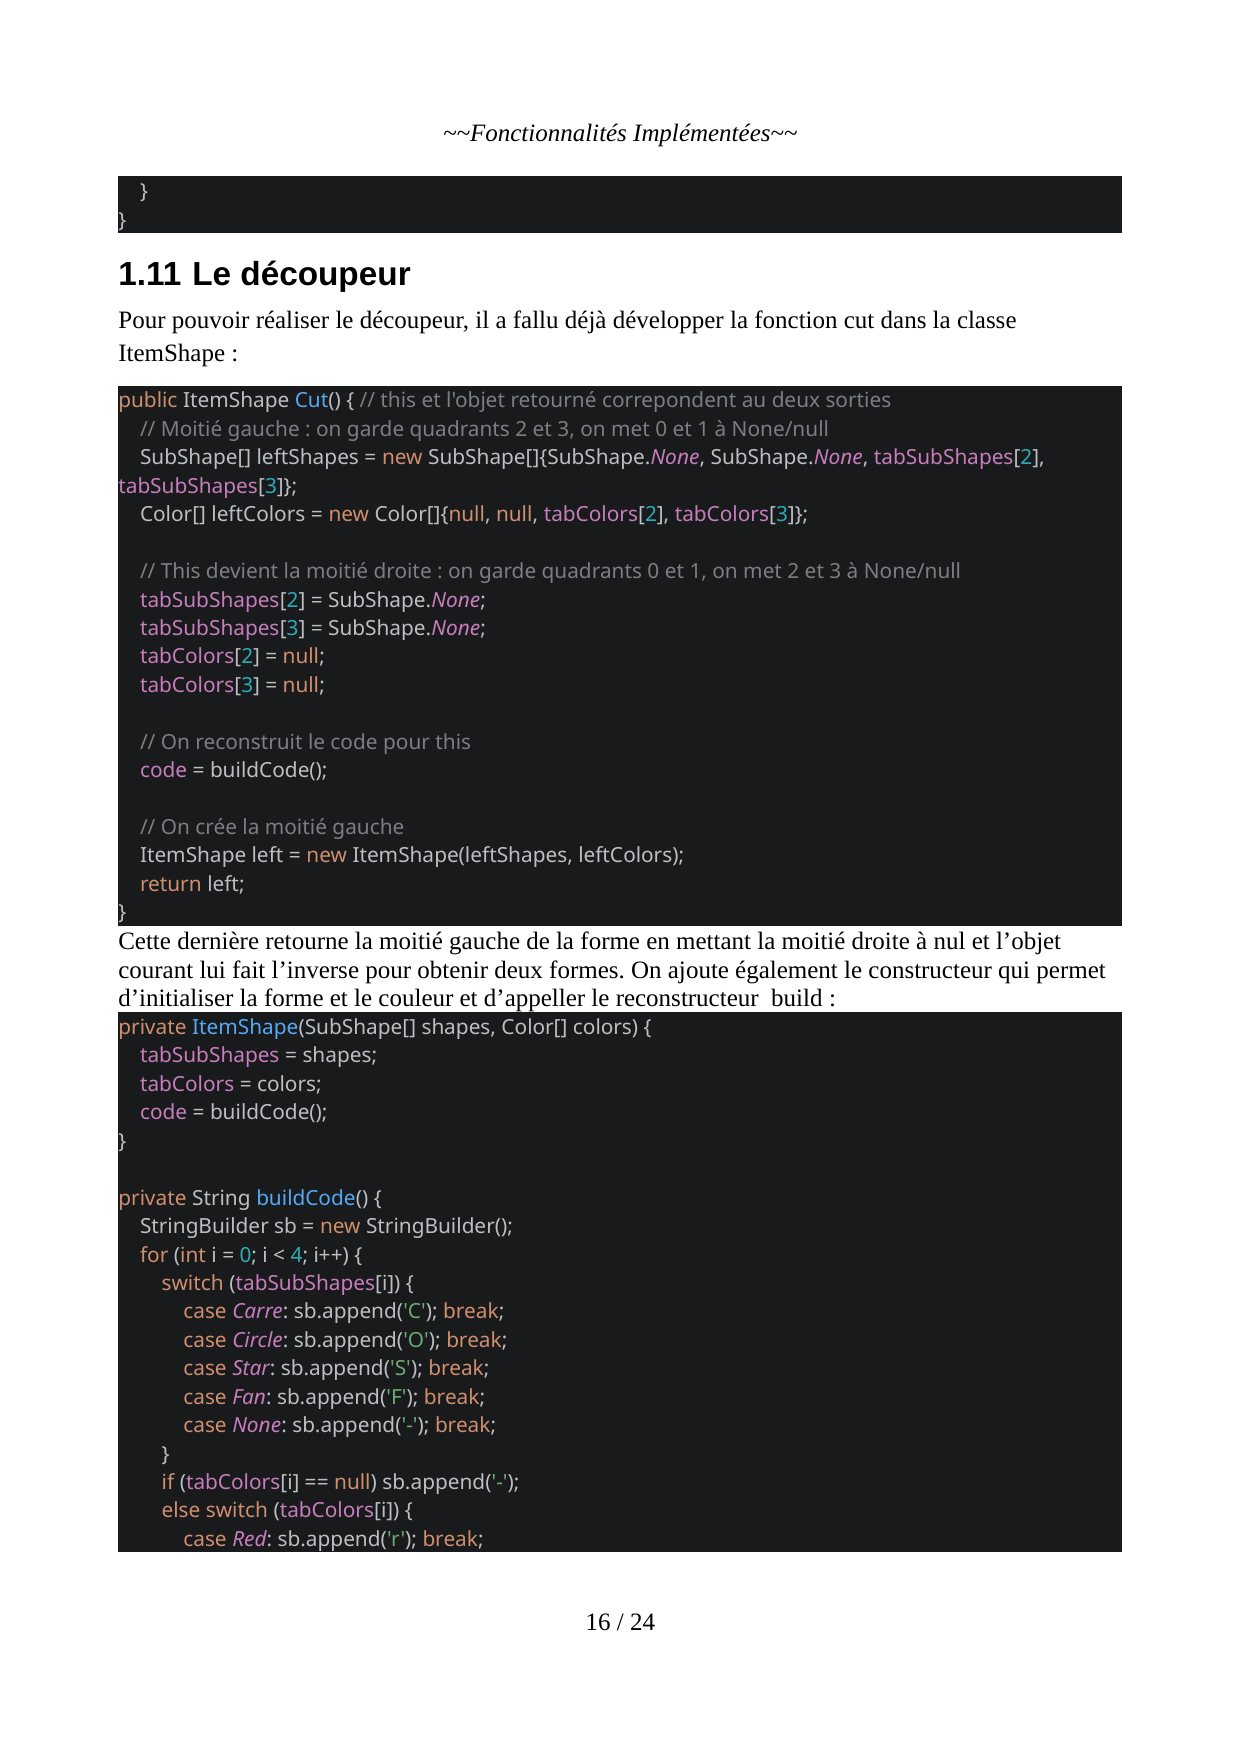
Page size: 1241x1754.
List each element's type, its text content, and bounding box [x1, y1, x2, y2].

text Cette dernière retourne la moitié gauche de la forme en mettant la moitié droite à nul et l’objet courant lui fait l’inverse pour obtenir deux formes. On ajoute également le constructeur qui permet d’initialiser la forme et le couleur et d’appeller le reconstructeur build : [118, 926, 1122, 1012]
text Pour pouvoir réaliser le découpeur, il a fallu déjà développer la fonction cut dans la classe ItemShape : [118, 305, 1122, 367]
text public ItemShape Cut() { // this et l'objet retourné correpondent au deux sorties // Moitié gauche : on garde quadrants 2 et 3, on met 0 et 1 à None/null SubShape[] leftShapes = new SubShape[]{SubShape.None, SubShape.None, tabSubShapes[2], tabSubShapes[3]}; Color[] leftColors = new Color[]{null, null, tabColors[2], tabColors[3]}; // This devient la moitié droite : on garde quadrants 0 et 1, on met 2 et 3 à None/null tabSubShapes[2] = SubShape.None; tabSubShapes[3] = SubShape.None; tabColors[2] = null; tabColors[3] = null; // On reconstruit le code pour this code = buildCode(); // On crée la moitié gauche ItemShape left = new ItemShape(leftShapes, leftColors); return left; } [118, 386, 1122, 926]
text } } [118, 176, 1122, 233]
text private ItemShape(SubShape[] shapes, Color[] colors) { tabSubShapes = shapes; tabColors = colors; code = buildCode(); } private String buildCode() { StringBuilder sb = new StringBuilder(); for (int i = 0; i < 4; i++) { switch (tabSubShapes[i]) { case Carre: sb.append('C'); break; case Circle: sb.append('O'); break; case Star: sb.append('S'); break; case Fan: sb.append('F'); break; case None: sb.append('-'); break; } if (tabColors[i] == null) sb.append('-'); else switch (tabColors[i]) { case Red: sb.append('r'); break; [118, 1012, 1122, 1552]
subtitle Le découpeur [118, 254, 1122, 292]
